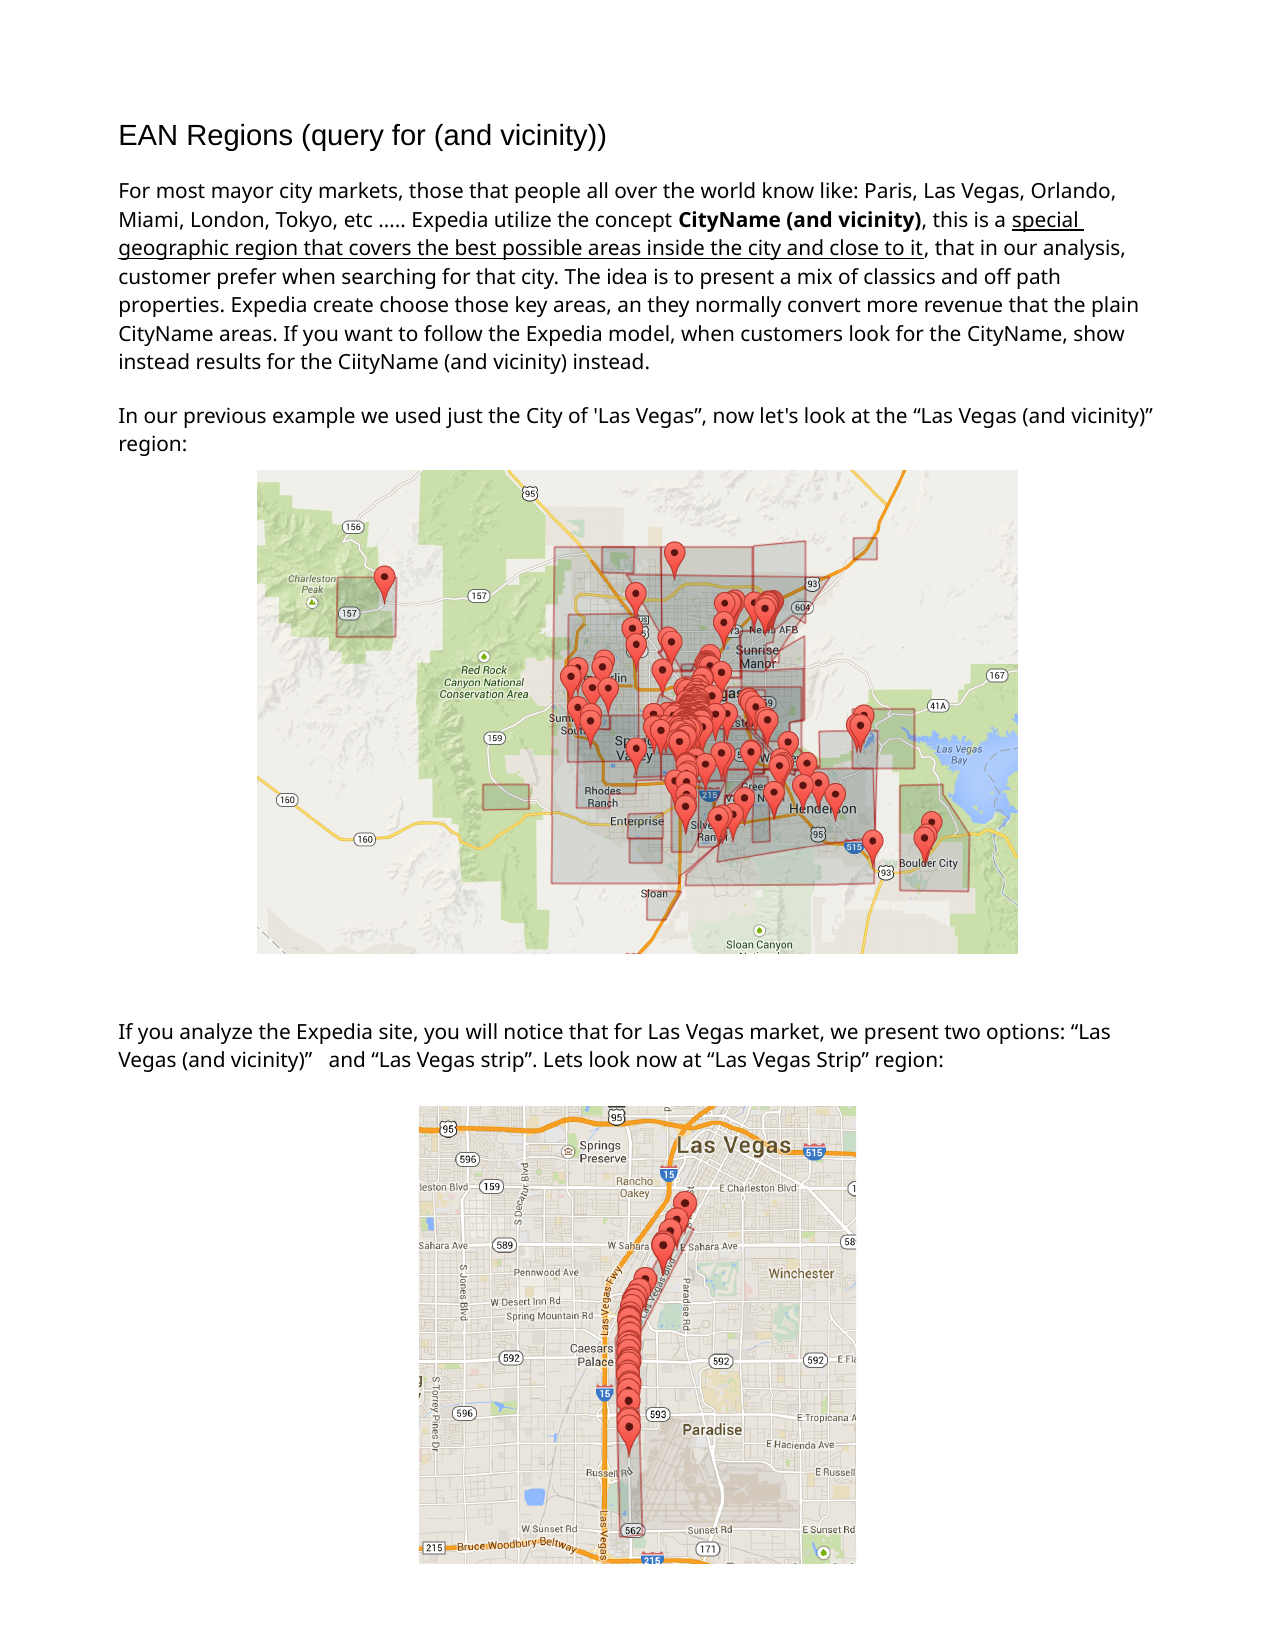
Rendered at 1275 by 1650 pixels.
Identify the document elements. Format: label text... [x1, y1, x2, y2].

picture [257, 470, 1018, 954]
subtitle If you analyze the Expedia site, you will notice that for Las Vegas market, we present two options: “Las Vegas (and vicinity)” and “Las Vegas strip”. Lets look now at “Las Vegas Strip” region: [118, 1017, 1157, 1074]
picture [418, 1106, 857, 1564]
subtitle EAN Regions (query for (and vicinity)) [118, 118, 1157, 152]
subtitle For most mayor city markets, those that people all over the world know like: Paris, Las Vegas, Orlando, Miami, London, Tokyo, etc ….. Expedia utilize the concept CityName (and vicinity), this is a special geographic region that covers the best possible areas inside the city and close to it, that in our analysis, customer prefer when searching for that city. The idea is to present a mix of classics and off path properties. Expedia create choose those key areas, an they normally convert more revenue that the plain CityName areas. If you want to follow the Expedia model, when customers look for the CityName, show instead results for the CiityName (and vicinity) instead. [118, 177, 1157, 376]
subtitle In our previous example we used just the City of 'Las Vegas”, now let's look at the “Las Vegas (and vicinity)” region: [118, 401, 1157, 458]
